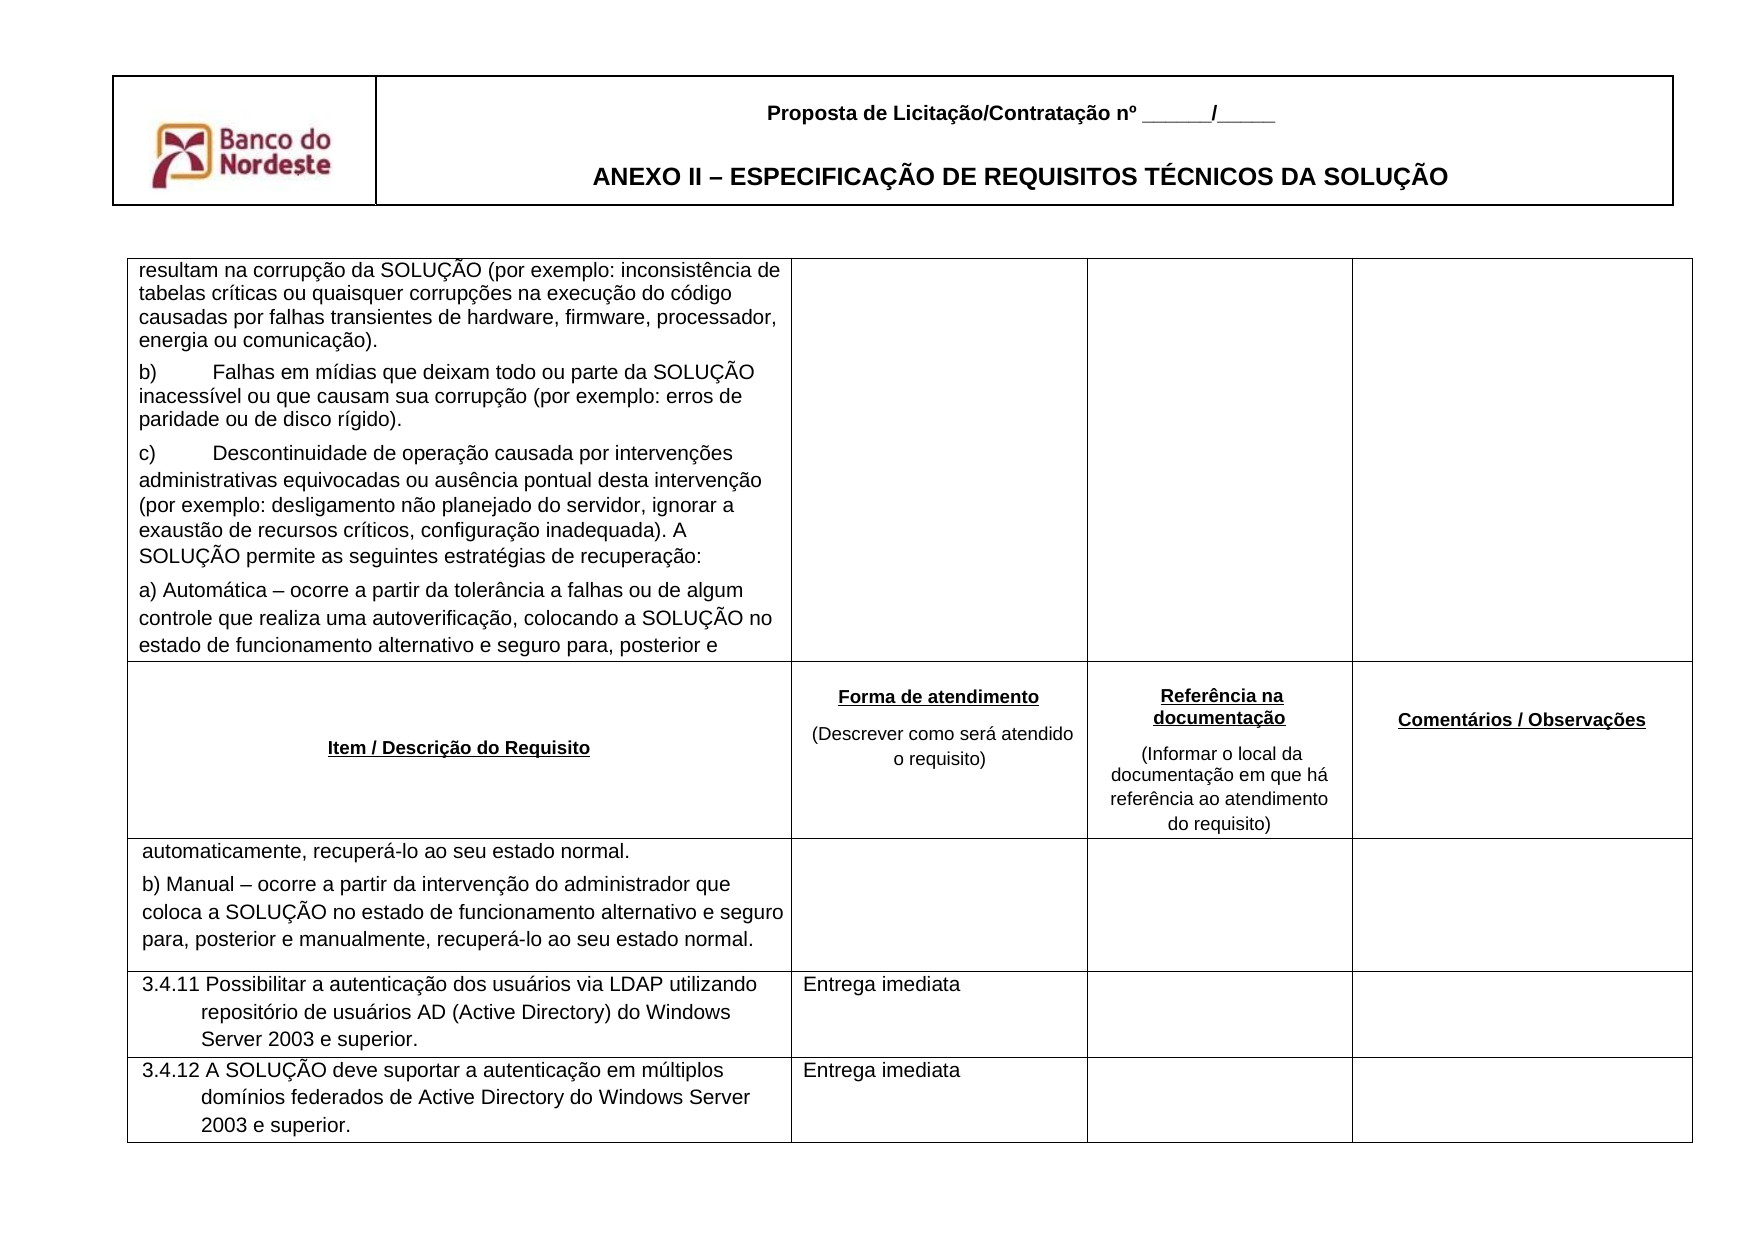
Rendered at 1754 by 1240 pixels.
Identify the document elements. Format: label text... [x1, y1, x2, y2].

table_cell [1088, 259, 1352, 661]
table_cell [1353, 839, 1692, 971]
table_cell Comentários / Observações [1353, 662, 1692, 838]
table_cell automaticamente, recuperá-lo ao seu estado normal. b) Manual – ocorre a partir da intervenção do administrador que coloca a SOLUÇÃO no estado de funcionamento alternativo e seguro para, posterior e manualmente, recuperá-lo ao seu estado normal. [128, 839, 791, 971]
table_cell [1353, 972, 1692, 1057]
table_cell Forma de atendimento (Descrever como será atendido o requisito) [792, 662, 1087, 838]
table_cell resultam na corrupção da SOLUÇÃO (por exemplo: inconsistência de tabelas críticas ou quaisquer corrupções na execução do código causadas por falhas transientes de hardware, firmware, processador, energia ou comunicação). Falhas em mídias que deixam todo ou parte da SOLUÇÃO inacessível ou que causam sua corrupção (por exemplo: erros de paridade ou de disco rígido). Descontinuidade de operação causada por intervenções administrativas equivocadas ou ausência pontual desta intervenção (por exemplo: desligamento não planejado do servidor, ignorar a exaustão de recursos críticos, configuração inadequada). A SOLUÇÃO permite as seguintes estratégias de recuperação: a) Automática – ocorre a partir da tolerância a falhas ou de algum controle que realiza uma autoverificação, colocando a SOLUÇÃO no estado de funcionamento alternativo e seguro para, posterior e [128, 259, 791, 661]
table_cell Entrega imediata [792, 972, 1087, 1057]
table_cell [792, 259, 1087, 661]
table_cell Entrega imediata [792, 1058, 1087, 1142]
table_cell [1088, 1058, 1352, 1142]
table_cell [1088, 972, 1352, 1057]
table_cell Item / Descrição do Requisito [128, 662, 791, 838]
table_cell Referência na documentação (Informar o local da documentação em que há referência ao atendimento do requisito) [1088, 662, 1352, 838]
table_cell 3.4.11 Possibilitar a autenticação dos usuários via LDAP utilizando repositório de usuários AD (Active Directory) do Windows Server 2003 e superior. [128, 972, 791, 1057]
table_cell [1353, 1058, 1692, 1142]
table_cell [1353, 259, 1692, 661]
table_cell [1088, 839, 1352, 971]
table_cell 3.4.12 A SOLUÇÃO deve suportar a autenticação em múltiplos domínios federados de Active Directory do Windows Server 2003 e superior. [128, 1058, 791, 1142]
table_cell [792, 839, 1087, 971]
